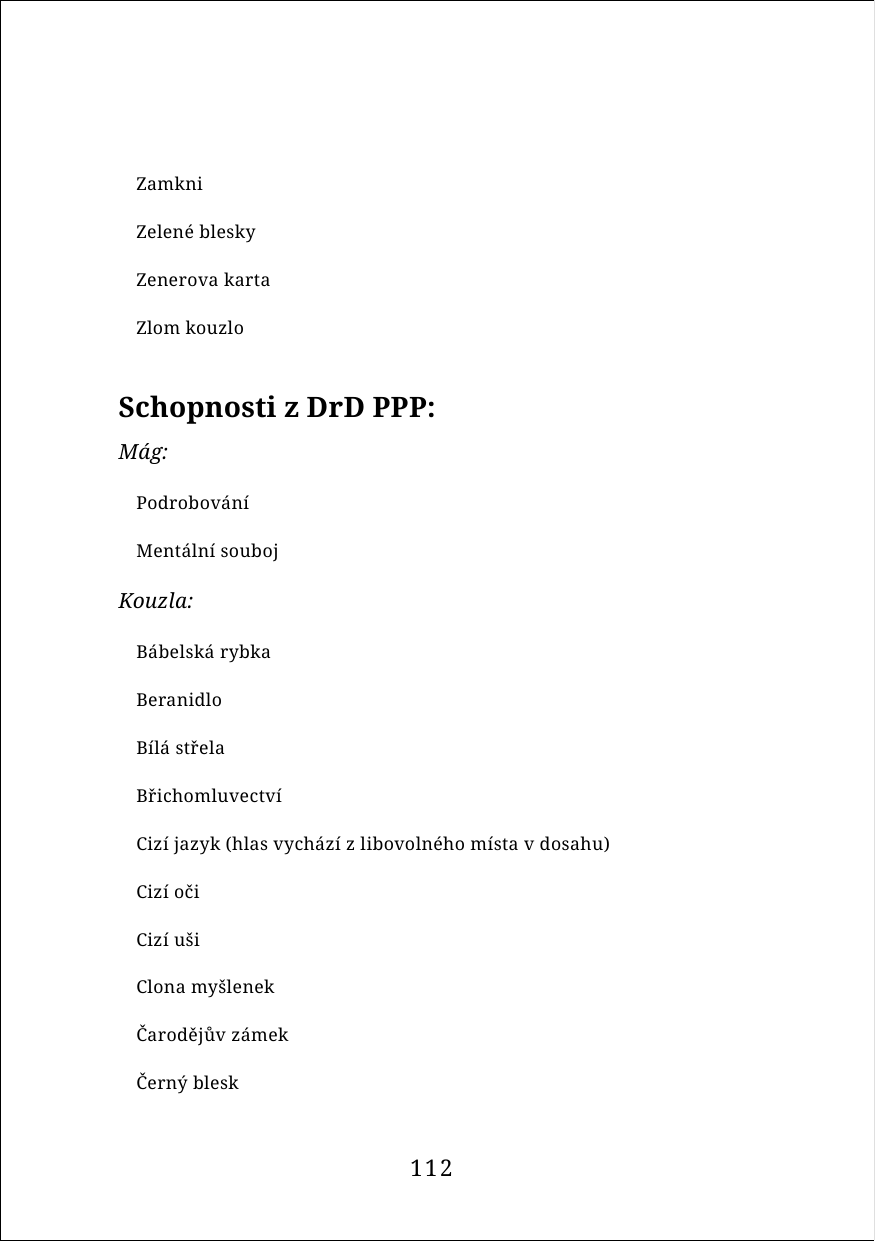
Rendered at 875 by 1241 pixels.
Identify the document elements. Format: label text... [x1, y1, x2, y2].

text Břichomluvectví [136, 783, 756, 807]
text Zenerova karta [136, 268, 756, 292]
text Cizí jazyk (hlas vychází z libovolného místa v dosahu) [136, 831, 756, 855]
text Cizí uši [136, 927, 756, 951]
text Beranidlo [136, 687, 756, 712]
text Mág: [118, 437, 756, 466]
text Čarodějův zámek [136, 1023, 756, 1047]
subtitle Schopnosti z DrD PPP: [118, 387, 756, 425]
text Cizí oči [136, 879, 756, 903]
text Zamkni [136, 172, 756, 196]
text Zelené blesky [136, 220, 756, 244]
text Kouzla: [118, 586, 756, 615]
text Zlom kouzlo [136, 316, 756, 340]
text Černý blesk [136, 1071, 756, 1095]
text Podrobování [136, 490, 756, 514]
text Bílá střela [136, 735, 756, 759]
text Mentální souboj [136, 538, 756, 562]
text Clona myšlenek [136, 975, 756, 999]
text Bábelská rybka [136, 639, 756, 664]
